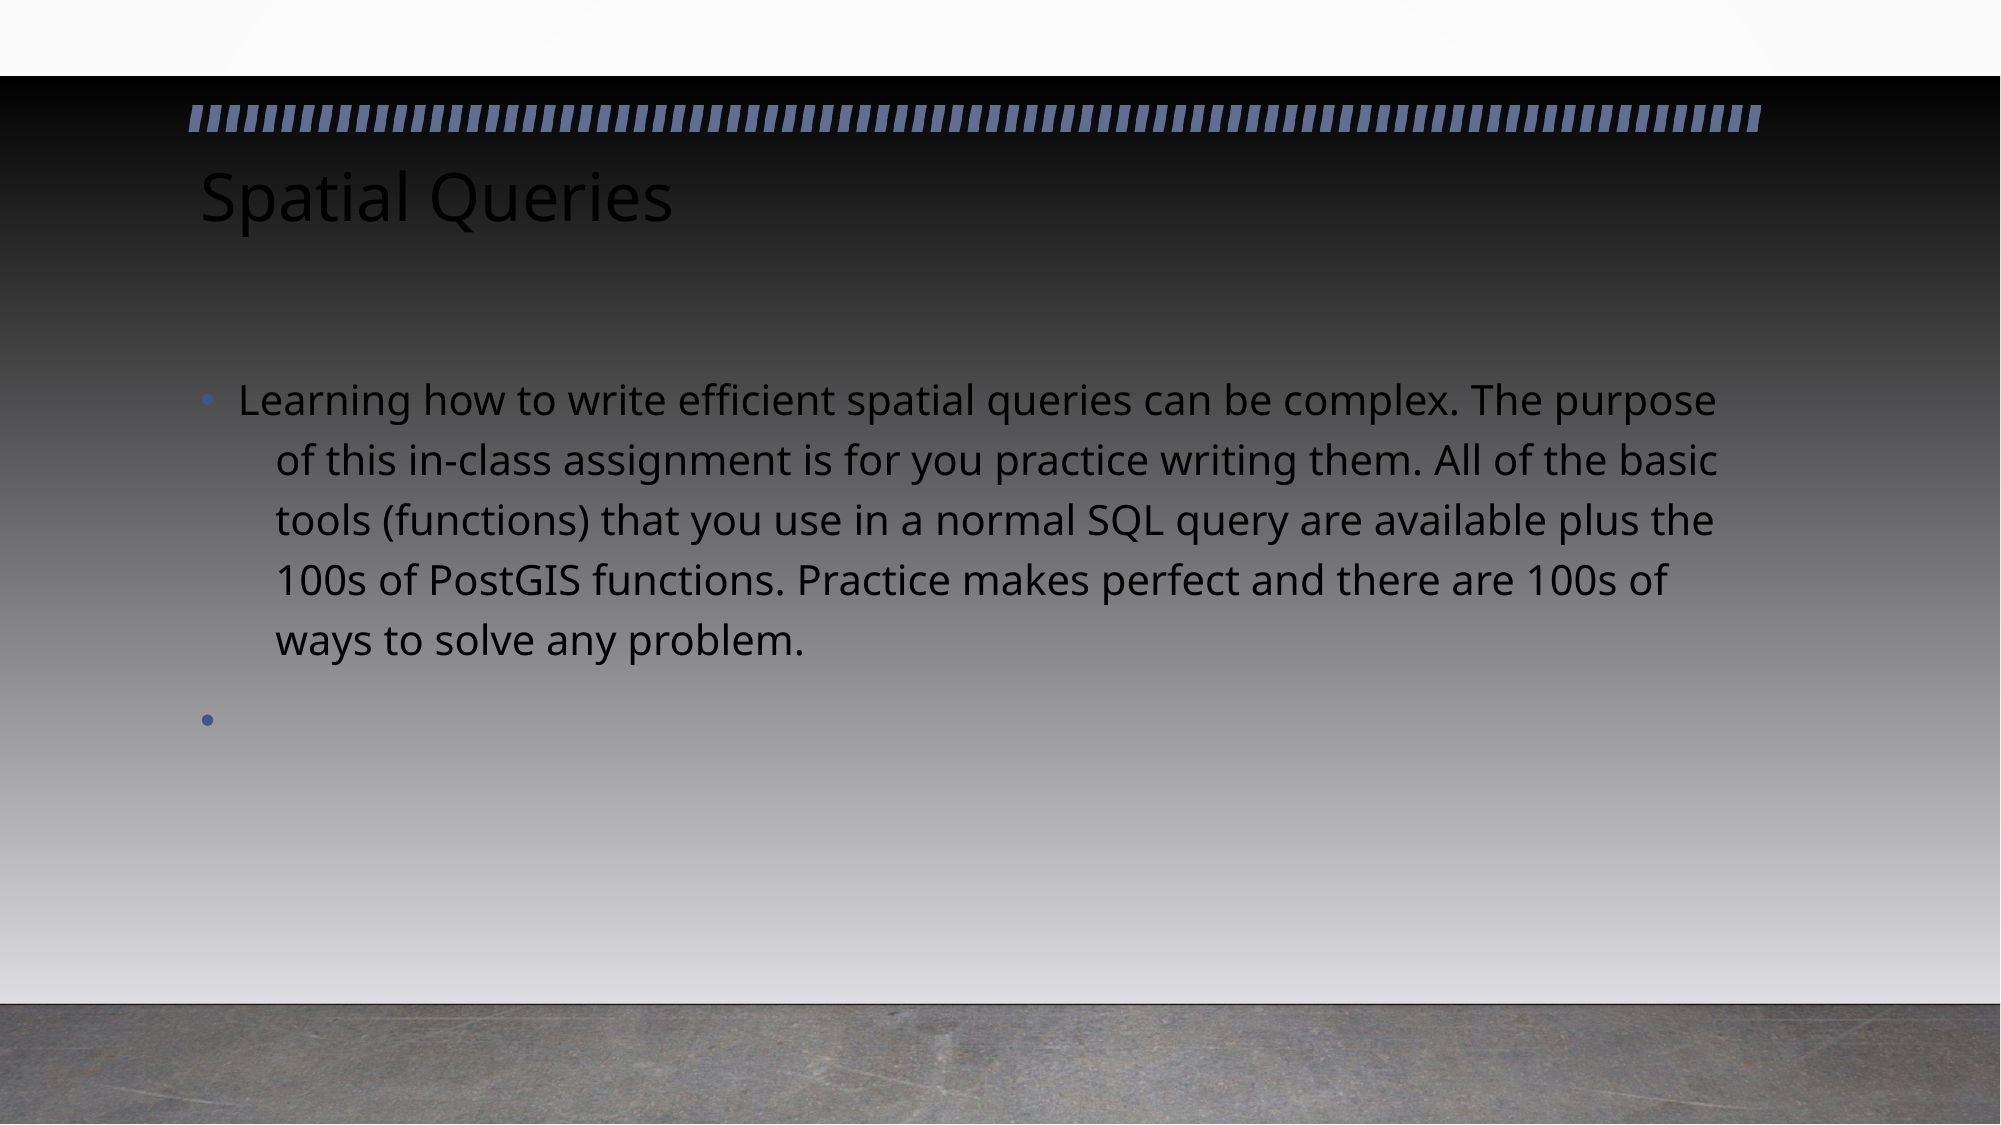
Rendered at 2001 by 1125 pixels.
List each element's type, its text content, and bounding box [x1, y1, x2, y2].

title Spatial Queries [185, 156, 1761, 329]
list Learning how to write efficient spatial queries can be complex. The purpose of this in-class assignment is for you practice writing them. All of the basic tools (functions) that you use in a normal SQL query are available plus the 100s of PostGIS functions. Practice makes perfect and there are 100s of ways to solve any problem. [185, 356, 1761, 897]
